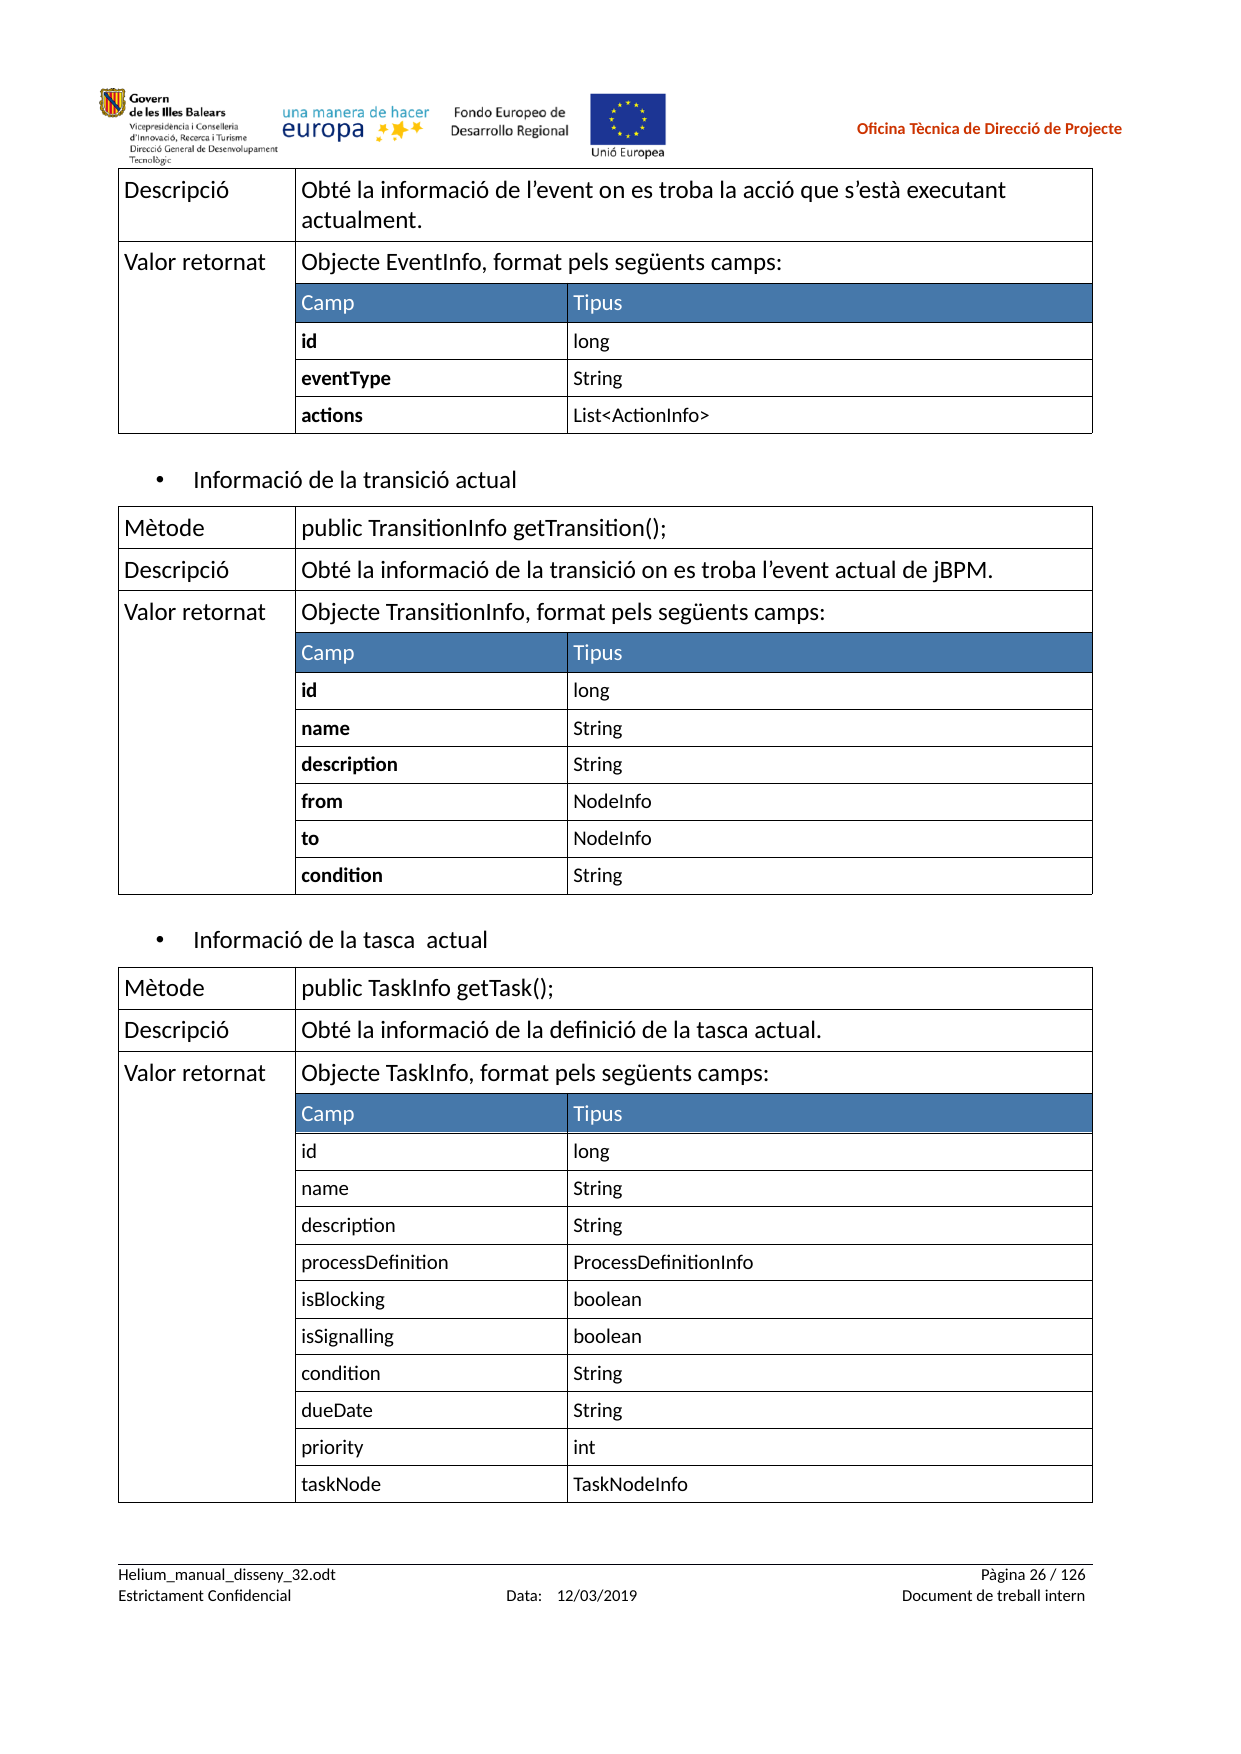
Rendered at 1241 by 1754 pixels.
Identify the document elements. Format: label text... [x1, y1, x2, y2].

table_cell condition [296, 1355, 567, 1391]
table_cell long [568, 1134, 1092, 1169]
table_cell NodeInfo [568, 821, 1092, 857]
table_cell Valor retornat [119, 1052, 295, 1502]
table_header Mètode [119, 507, 295, 548]
table_cell isSignalling [296, 1319, 567, 1354]
table_cell id [296, 1134, 567, 1169]
table_cell String [568, 1171, 1092, 1206]
table_cell Obté la informació de la transició on es troba l’event actual de jBPM. [296, 549, 1092, 590]
table_cell from [296, 784, 567, 820]
table_header public TransitionInfo getTransition(); [296, 507, 1092, 548]
table_cell processDefinition [296, 1245, 567, 1280]
table_cell id [296, 673, 567, 709]
table_cell List<ActionInfo> [568, 397, 1092, 433]
table_cell dueDate [296, 1392, 567, 1428]
table_cell boolean [568, 1281, 1092, 1317]
table_cell String [568, 710, 1092, 746]
table_cell Camp [296, 1094, 567, 1132]
table_cell ProcessDefinitionInfo [568, 1245, 1092, 1280]
list Informació de la tasca actual [156, 924, 1122, 955]
table_cell actions [296, 397, 567, 433]
table_cell Objecte EventInfo, format pels següents camps: [296, 242, 1092, 283]
table_cell condition [296, 858, 567, 894]
table_cell Descripció [119, 549, 295, 590]
table_cell priority [296, 1429, 567, 1465]
table_cell description [296, 747, 567, 783]
table_cell Descripció [119, 169, 295, 241]
table_cell String [568, 1392, 1092, 1428]
table_cell taskNode [296, 1466, 567, 1502]
table_cell to [296, 821, 567, 857]
list Informació de la transició actual [156, 464, 1122, 494]
table_cell Valor retornat [119, 591, 295, 894]
table_cell Camp [296, 284, 567, 322]
table_cell Descripció [119, 1010, 295, 1051]
table_cell String [568, 747, 1092, 783]
table_cell String [568, 1207, 1092, 1243]
table_cell name [296, 1171, 567, 1206]
table_cell Objecte TransitionInfo, format pels següents camps: [296, 591, 1092, 632]
table_cell long [568, 673, 1092, 709]
table_cell Obté la informació de l’event on es troba la acció que s’està executant actualment. [296, 169, 1092, 241]
table_cell String [568, 858, 1092, 894]
table_cell String [568, 360, 1092, 396]
table_cell Obté la informació de la definició de la tasca actual. [296, 1010, 1092, 1051]
table_cell Objecte TaskInfo, format pels següents camps: [296, 1052, 1092, 1093]
table_cell Tipus [568, 633, 1092, 672]
table_cell isBlocking [296, 1281, 567, 1317]
table_cell Tipus [568, 284, 1092, 322]
table_cell name [296, 710, 567, 746]
table_cell id [296, 323, 567, 359]
table_cell long [568, 323, 1092, 359]
picture [99, 87, 668, 166]
table_header Mètode [119, 968, 295, 1009]
table_cell Camp [296, 633, 567, 672]
table_cell int [568, 1429, 1092, 1465]
table_header public TaskInfo getTask(); [296, 968, 1092, 1009]
table_cell Valor retornat [119, 242, 295, 433]
table_cell String [568, 1355, 1092, 1391]
table_cell eventType [296, 360, 567, 396]
table_cell TaskNodeInfo [568, 1466, 1092, 1502]
table_cell Tipus [568, 1094, 1092, 1132]
table_cell NodeInfo [568, 784, 1092, 820]
table_cell boolean [568, 1319, 1092, 1354]
table_cell description [296, 1207, 567, 1243]
